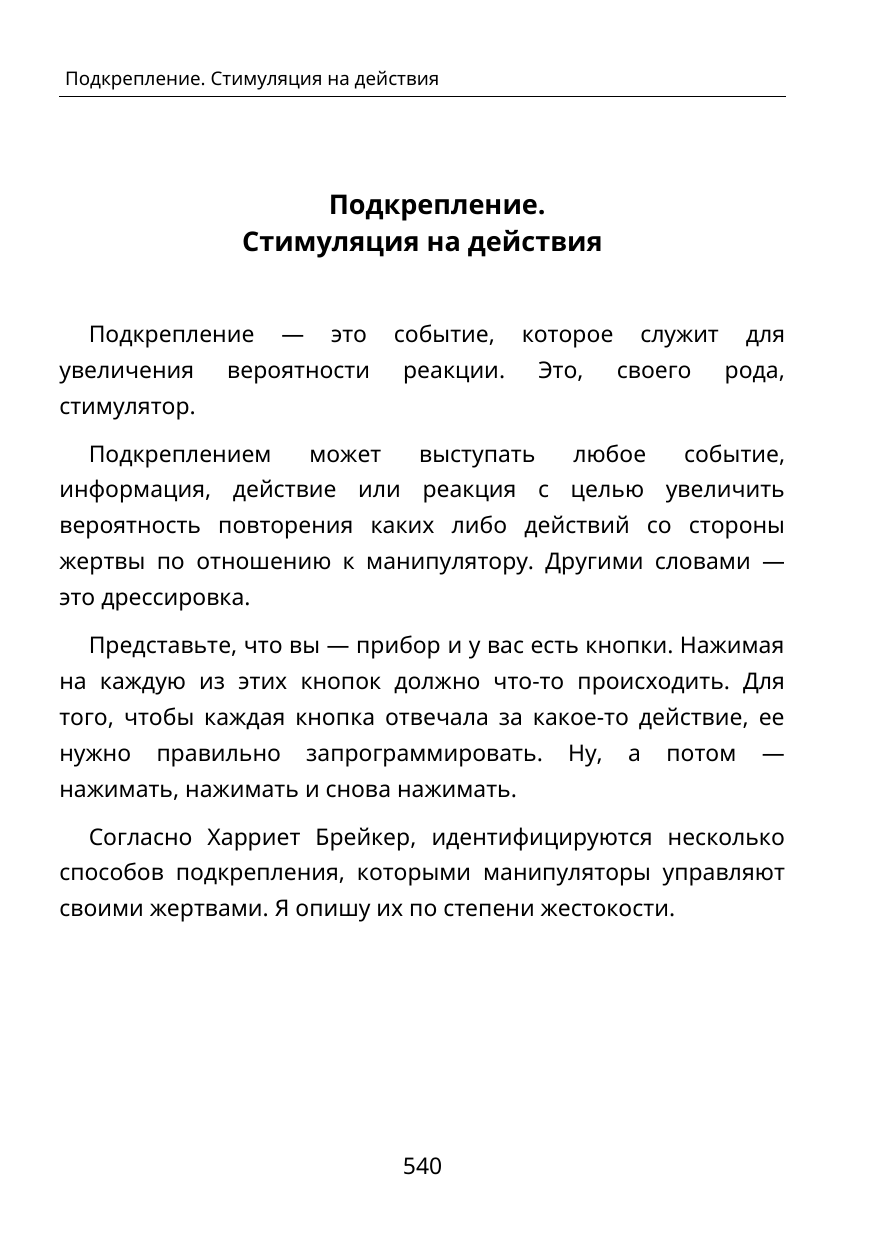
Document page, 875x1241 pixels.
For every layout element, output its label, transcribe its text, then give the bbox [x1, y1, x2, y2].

text Согласно Харриет Брейкер, идентифицируются несколько способов подкрепления, которыми манипуляторы управляют своими жертвами. Я опишу их по степени жестокости. [59, 820, 786, 923]
text Подкрепление — это событие, которое служит для увеличения вероятности реакции. Это, своего рода, стимулятор. [59, 318, 786, 421]
text Подкреплением может выступать любое событие, информация, действие или реакция с целью увеличить вероятность повторения каких либо действий со стороны жертвы по отношению к манипулятору. Другими словами — это дрессировка. [59, 437, 786, 612]
subtitle Подкрепление. Стимуляция на действия [59, 185, 786, 259]
text Представьте, что вы — прибор и у вас есть кнопки. Нажимая на каждую из этих кнопок должно что-то происходить. Для того, чтобы каждая кнопка отвечала за какое-то действие, ее нужно правильно запрограммировать. Ну, а потом — нажимать, нажимать и снова нажимать. [59, 629, 786, 804]
